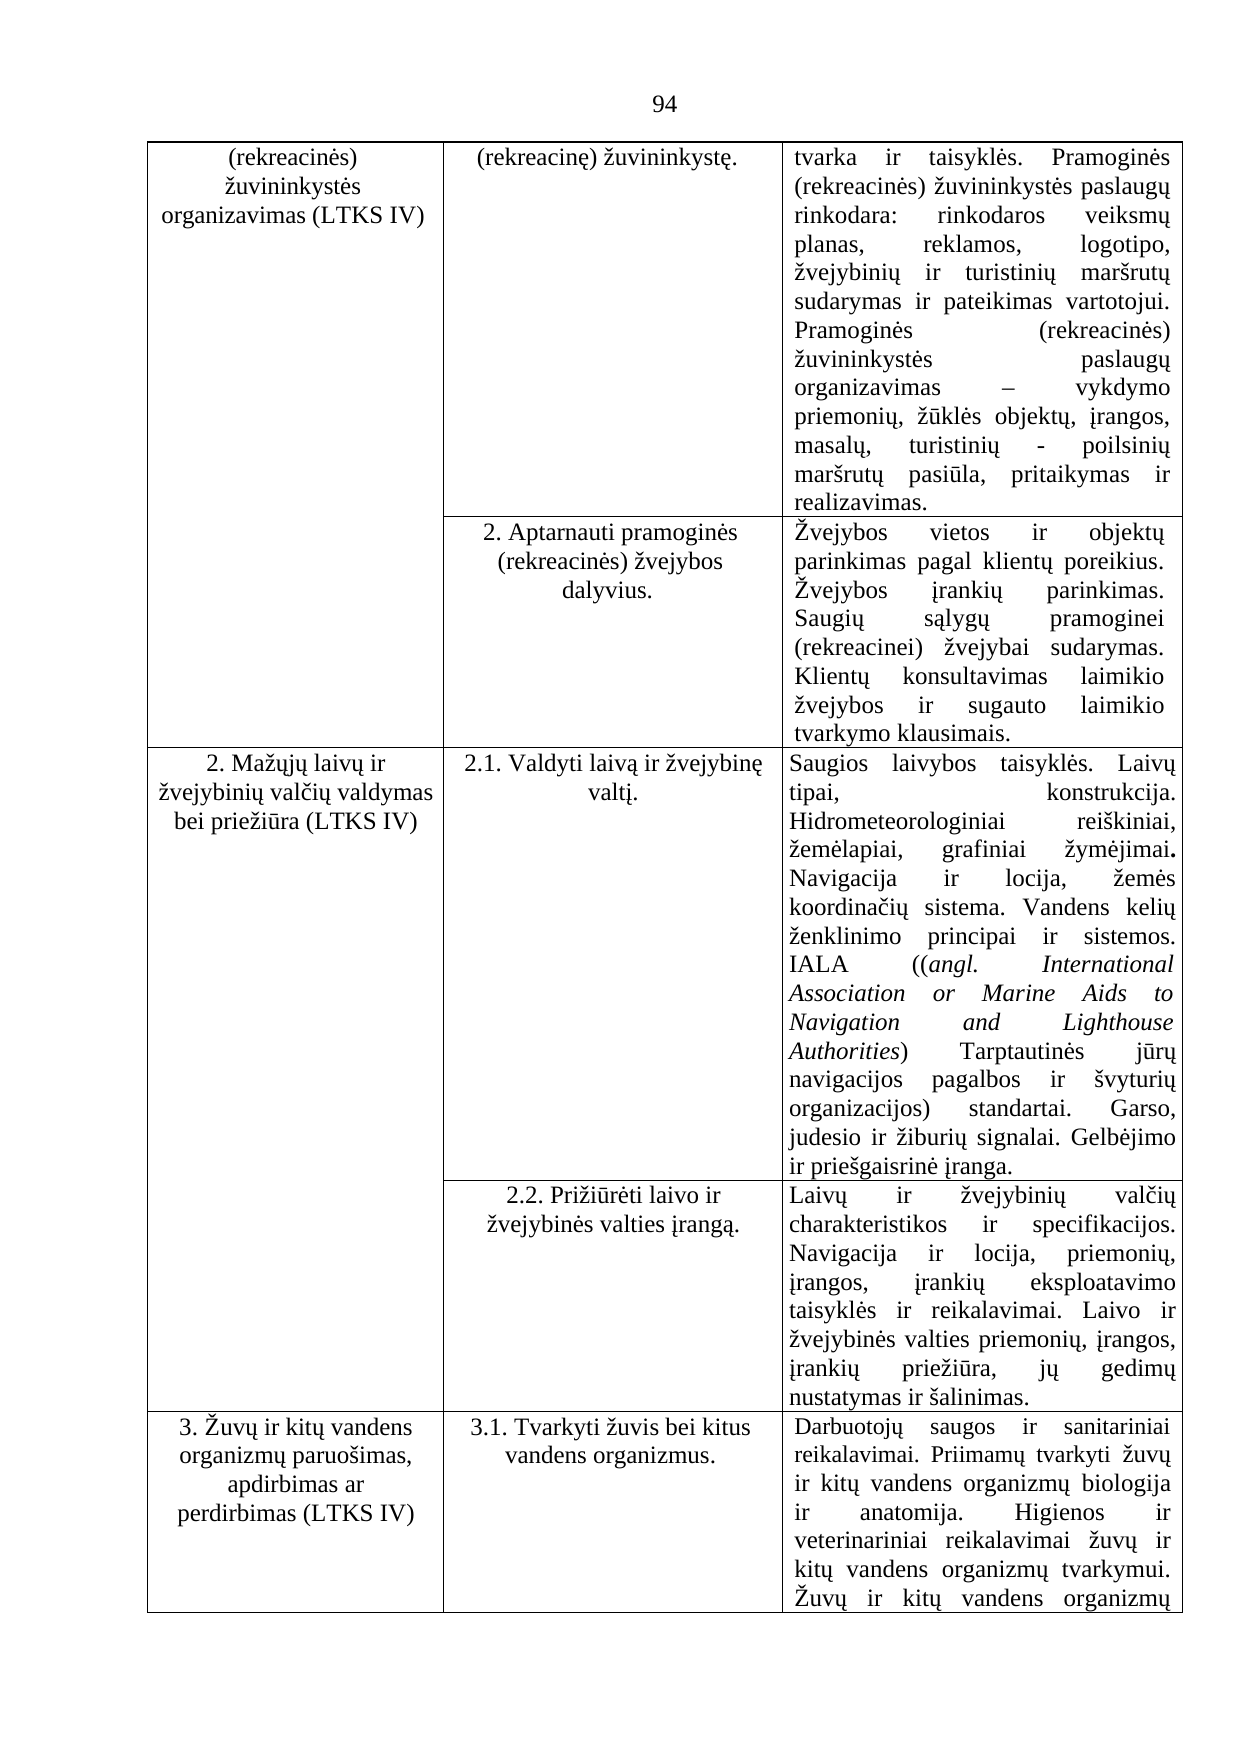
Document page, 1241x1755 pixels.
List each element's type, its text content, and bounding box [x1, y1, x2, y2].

table_cell Laivų ir žvejybinių valčių charakteristikos ir specifikacijos. Navigacija ir locija, priemonių, įrangos, įrankių eksploatavimo taisyklės ir reikalavimai. Laivo ir žvejybinės valties priemonių, įrangos, įrankių priežiūra, jų gedimų nustatymas ir šalinimas. [783, 1181, 1182, 1411]
table_cell 2. Aptarnauti pramoginės (rekreacinės) žvejybos dalyvius. [444, 517, 782, 747]
table_cell 2. Mažųjų laivų ir žvejybinių valčių valdymas bei priežiūra (LTKS IV) [148, 748, 443, 1411]
table_cell tvarka ir taisyklės. Pramoginės (rekreacinės) žuvininkystės paslaugų rinkodara: rinkodaros veiksmų planas, reklamos, logotipo, žvejybinių ir turistinių maršrutų sudarymas ir pateikimas vartotojui. Pramoginės (rekreacinės) žuvininkystės paslaugų organizavimas – vykdymo priemonių, žūklės objektų, įrangos, masalų, turistinių - poilsinių maršrutų pasiūla, pritaikymas ir realizavimas. [783, 143, 1182, 516]
table_cell Saugios laivybos taisyklės. Laivų tipai, konstrukcija. Hidrometeorologiniai reiškiniai, žemėlapiai, grafiniai žymėjimai. Navigacija ir locija, žemės koordinačių sistema. Vandens kelių ženklinimo principai ir sistemos. IALA ((angl. International Association or Marine Aids to Navigation and Lighthouse Authorities) Tarptautinės jūrų navigacijos pagalbos ir švyturių organizacijos) standartai. Garso, judesio ir žiburių signalai. Gelbėjimo ir priešgaisrinė įranga. [783, 748, 1182, 1179]
table_cell 3.1. Tvarkyti žuvis bei kitus vandens organizmus. [444, 1412, 782, 1612]
table_cell (rekreacinę) žuvininkystę. [444, 143, 782, 516]
table_cell 2.1. Valdyti laivą ir žvejybinę valtį. [444, 748, 782, 1179]
table_cell 2.2. Prižiūrėti laivo ir žvejybinės valties įrangą. [444, 1181, 782, 1411]
table_cell Darbuotojų saugos ir sanitariniai reikalavimai. Priimamų tvarkyti žuvų ir kitų vandens organizmų biologija ir anatomija. Higienos ir veterinariniai reikalavimai žuvų ir kitų vandens organizmų tvarkymui. Žuvų ir kitų vandens organizmų [783, 1412, 1182, 1612]
table_cell (rekreacinės) žuvininkystės organizavimas (LTKS IV) [148, 143, 443, 747]
table_cell 3. Žuvų ir kitų vandens organizmų paruošimas, apdirbimas ar perdirbimas (LTKS IV) [148, 1412, 443, 1612]
table_cell Žvejybos vietos ir objektų parinkimas pagal klientų poreikius. Žvejybos įrankių parinkimas. Saugių sąlygų pramoginei (rekreacinei) žvejybai sudarymas. Klientų konsultavimas laimikio žvejybos ir sugauto laimikio tvarkymo klausimais. [783, 517, 1182, 747]
